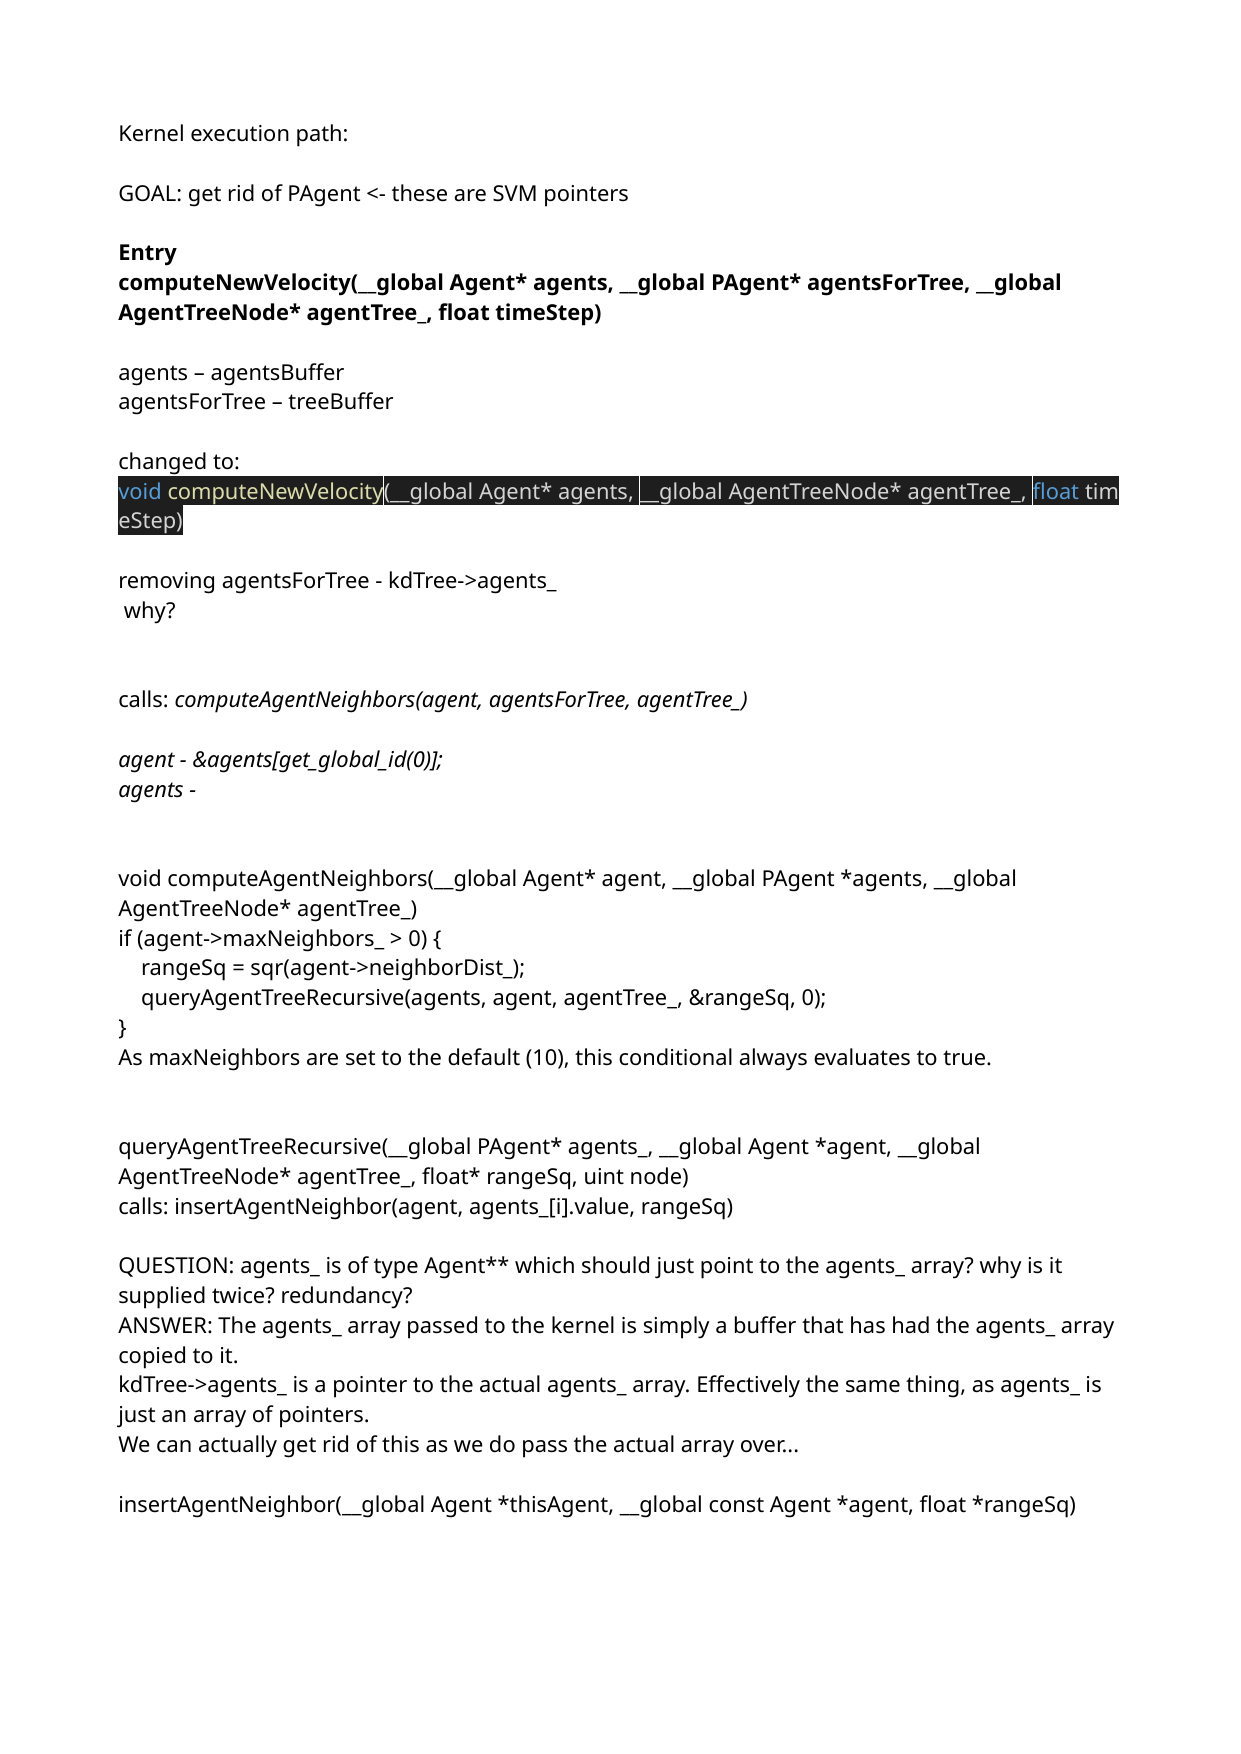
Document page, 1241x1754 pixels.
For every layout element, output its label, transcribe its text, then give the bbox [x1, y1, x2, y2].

text agents - [118, 773, 1122, 803]
text agent - &agents[get_global_id(0)]; [118, 744, 1122, 773]
text agentsForTree – treeBuffer [118, 386, 1122, 416]
text } [118, 1012, 1122, 1042]
text queryAgentTreeRecursive(__global PAgent* agents_, __global Agent *agent, __global AgentTreeNode* agentTree_, float* rangeSq, uint node) [118, 1131, 1122, 1191]
text ANSWER: The agents_ array passed to the kernel is simply a buffer that has had the agents_ array copied to it. [118, 1310, 1122, 1369]
text calls: insertAgentNeighbor(agent, agents_[i].value, rangeSq) [118, 1191, 1122, 1220]
text calls: computeAgentNeighbors(agent, agentsForTree, agentTree_) [118, 684, 1122, 714]
text changed to: [118, 446, 1122, 476]
text void computeAgentNeighbors(__global Agent* agent, __global PAgent *agents, __global AgentTreeNode* agentTree_) [118, 863, 1122, 922]
text why? [118, 595, 1122, 624]
text QUESTION: agents_ is of type Agent** which should just point to the agents_ array? why is it supplied twice? redundancy? [118, 1250, 1122, 1310]
text removing agentsForTree - kdTree->agents_ [118, 565, 1122, 595]
text kdTree->agents_ is a pointer to the actual agents_ array. Effectively the same thing, as agents_ is just an array of pointers. [118, 1369, 1122, 1429]
text We can actually get rid of this as we do pass the actual array over... [118, 1429, 1122, 1459]
text void computeNewVelocity(__global Agent* agents, __global AgentTreeNode* agentTree_, float timeStep) [118, 476, 1122, 535]
text As maxNeighbors are set to the default (10), this conditional always evaluates to true. [118, 1042, 1122, 1071]
text insertAgentNeighbor(__global Agent *thisAgent, __global const Agent *agent, float *rangeSq) [118, 1488, 1122, 1518]
text GOAL: get rid of PAgent <- these are SVM pointers [118, 178, 1122, 207]
text queryAgentTreeRecursive(agents, agent, agentTree_, &rangeSq, 0); [118, 982, 1122, 1012]
text computeNewVelocity(__global Agent* agents, __global PAgent* agentsForTree, __global AgentTreeNode* agentTree_, float timeStep) [118, 267, 1122, 327]
text rangeSq = sqr(agent->neighborDist_); [118, 952, 1122, 982]
text if (agent->maxNeighbors_ > 0) { [118, 922, 1122, 952]
text agents – agentsBuffer [118, 356, 1122, 386]
text Entry [118, 237, 1122, 267]
text Kernel execution path: [118, 118, 1122, 148]
